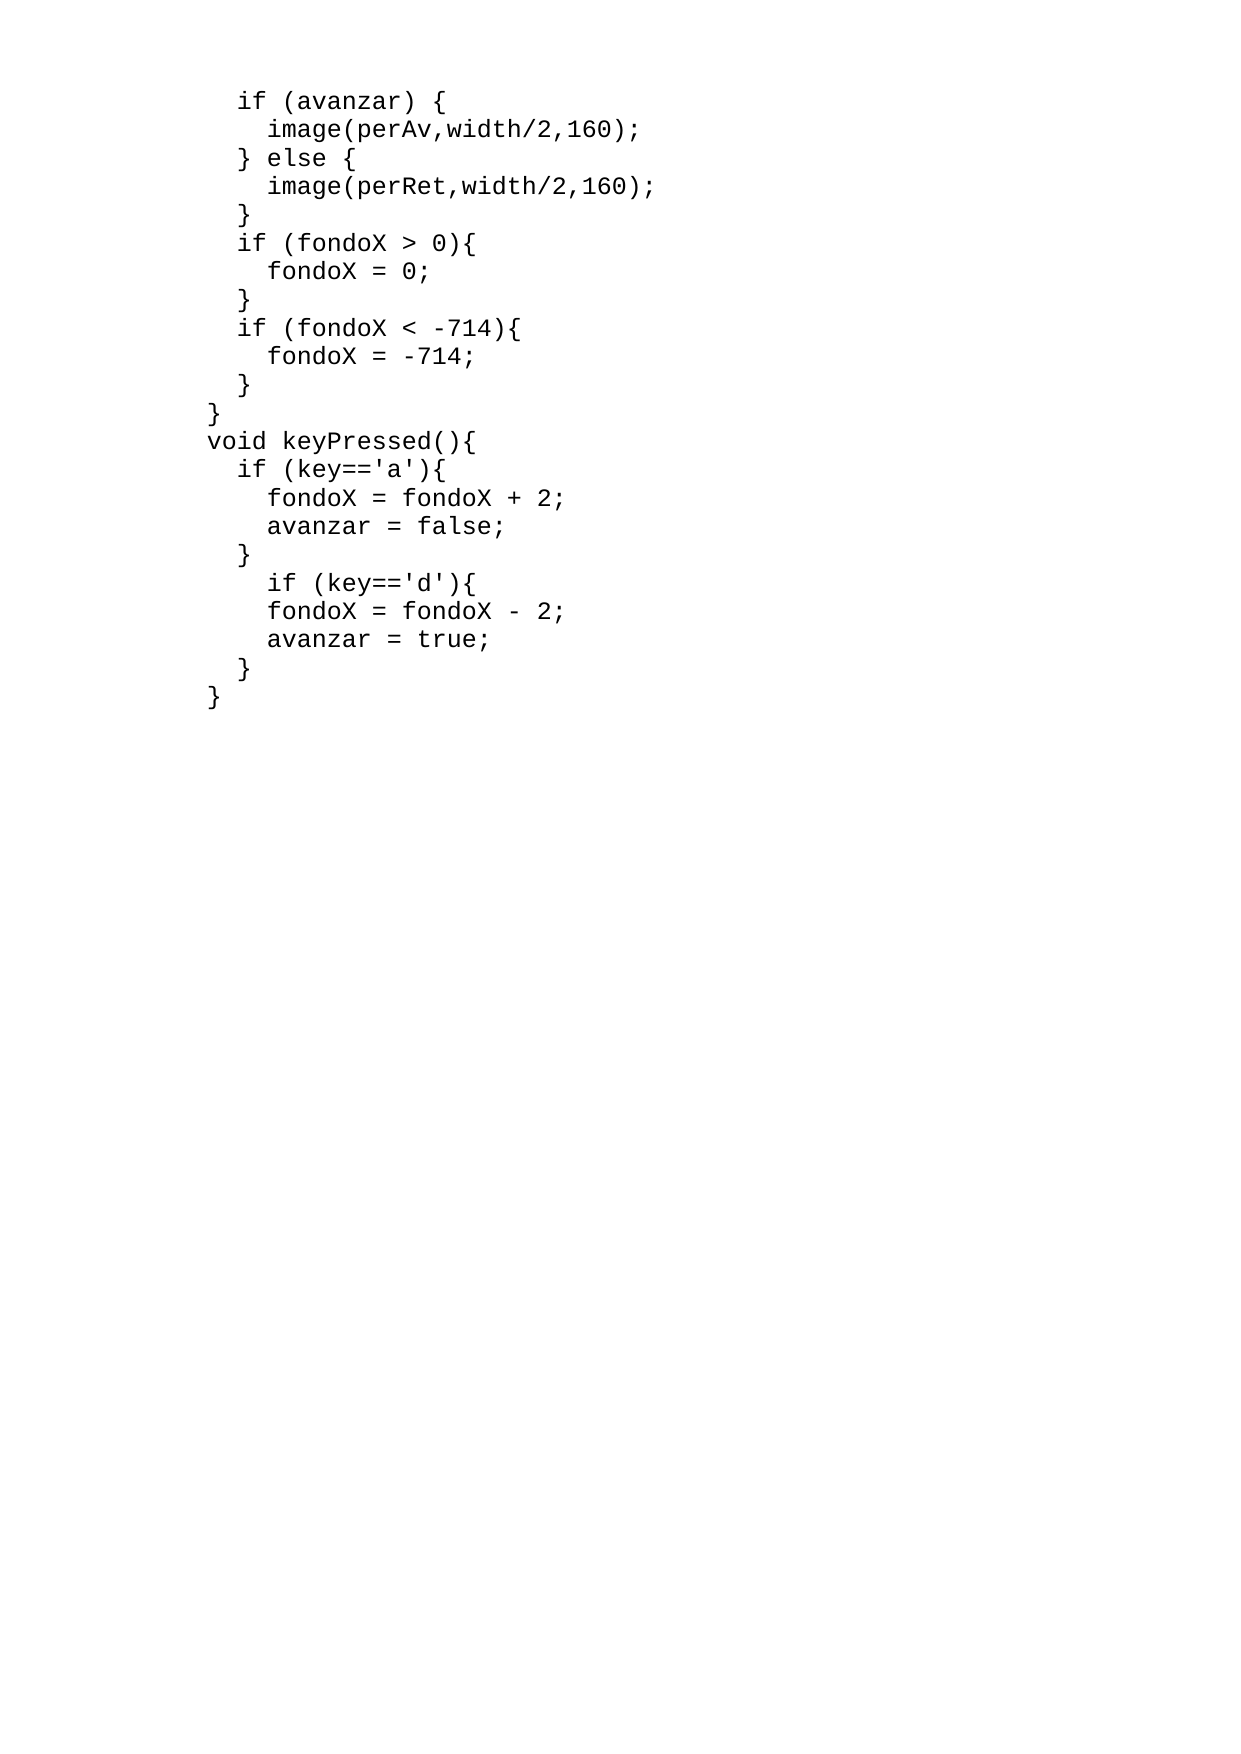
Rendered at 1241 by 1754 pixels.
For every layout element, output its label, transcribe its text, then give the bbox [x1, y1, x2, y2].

text if (key=='d'){ [207, 570, 1122, 598]
text if (avanzar) { [207, 88, 1122, 117]
text if (fondoX < -714){ [207, 315, 1122, 343]
text image(perRet,width/2,160); [207, 173, 1122, 202]
text } else { [207, 145, 1122, 173]
text fondoX = fondoX + 2; [207, 485, 1122, 513]
text image(perAv,width/2,160); [207, 117, 1122, 145]
text if (fondoX > 0){ [207, 230, 1122, 258]
text } [207, 542, 1122, 570]
text avanzar = true; [207, 627, 1122, 655]
text } [207, 287, 1122, 315]
text avanzar = false; [207, 513, 1122, 542]
text fondoX = fondoX - 2; [207, 598, 1122, 627]
text } [207, 202, 1122, 230]
text } [207, 400, 1122, 428]
text fondoX = -714; [207, 343, 1122, 372]
text if (key=='a'){ [207, 457, 1122, 485]
text } [207, 683, 1122, 712]
text void keyPressed(){ [207, 428, 1122, 457]
text fondoX = 0; [207, 258, 1122, 287]
text } [207, 372, 1122, 400]
text } [207, 655, 1122, 683]
